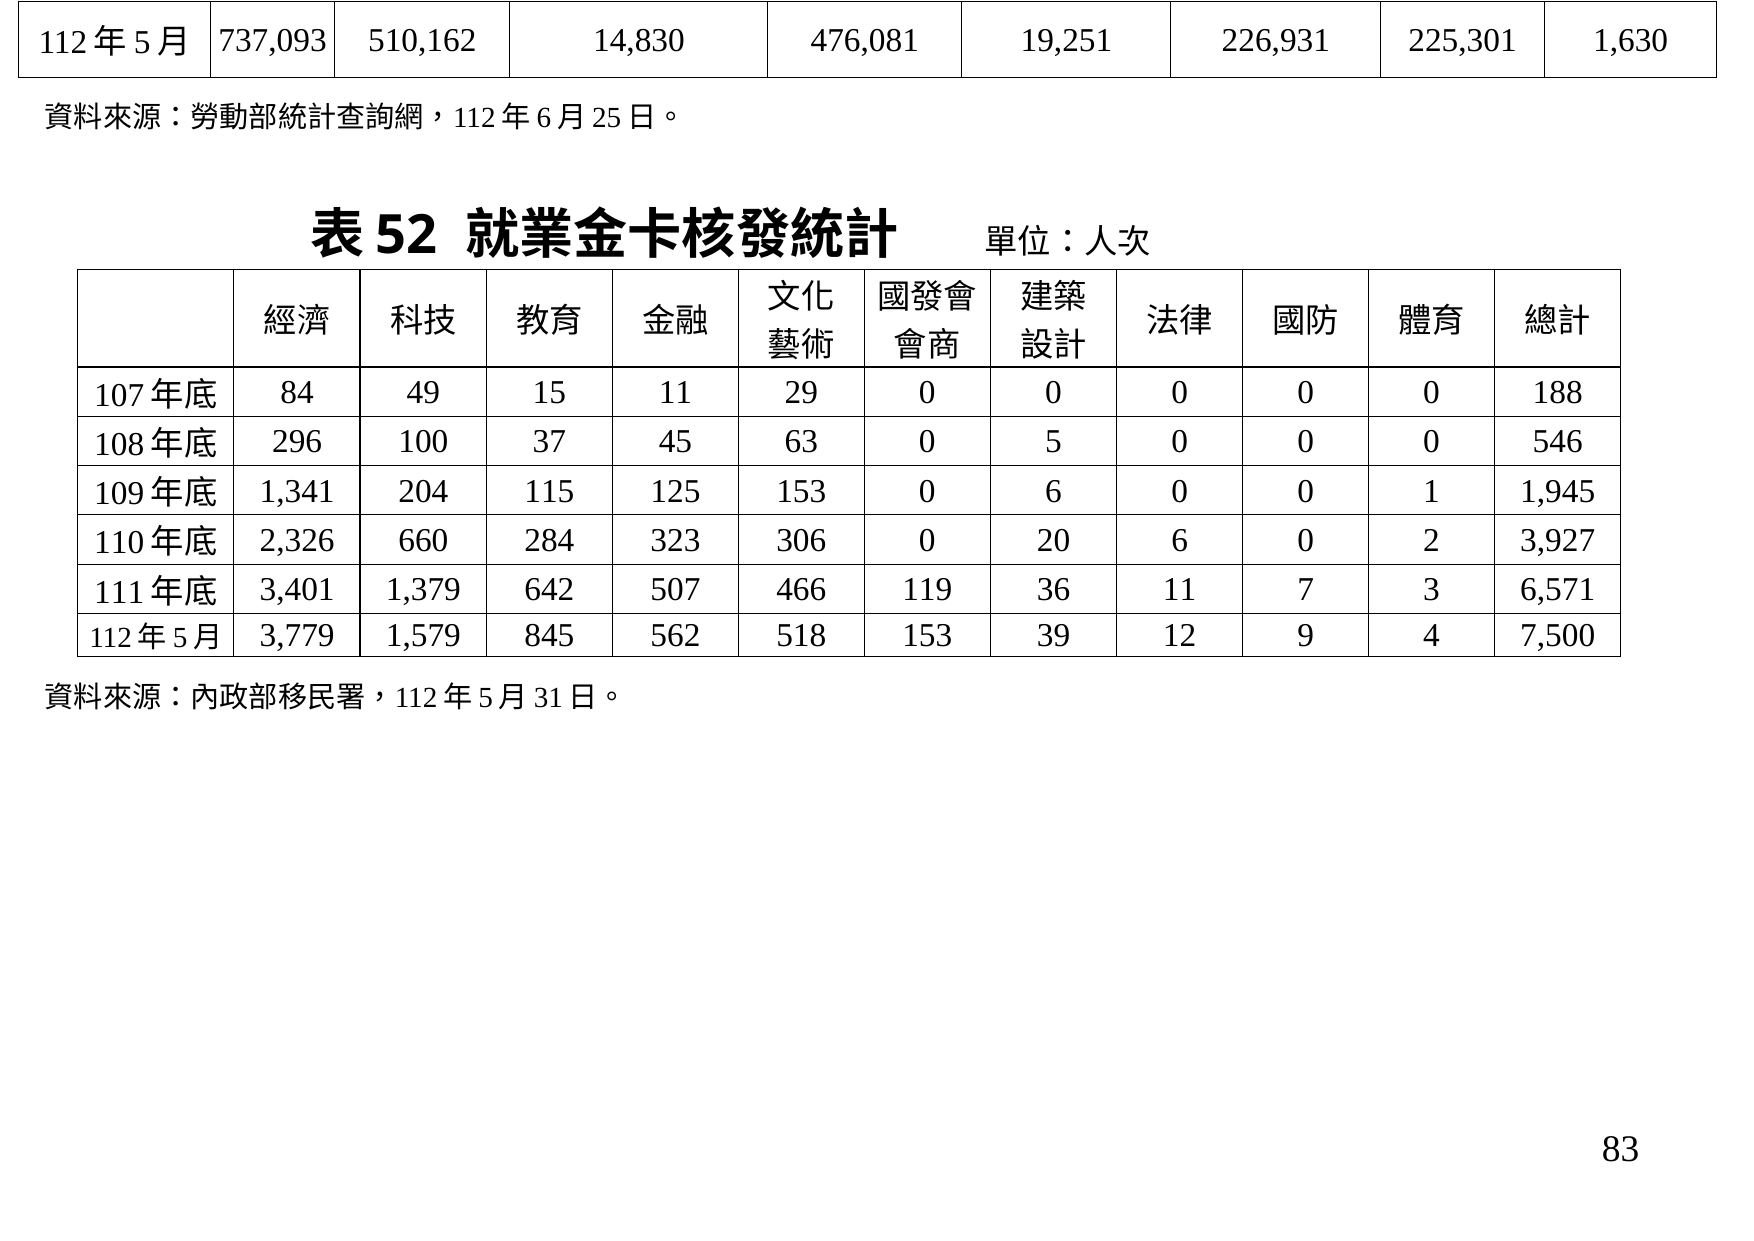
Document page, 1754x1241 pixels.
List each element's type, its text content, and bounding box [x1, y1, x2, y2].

table_cell 225,301 [1381, 2, 1544, 77]
table_cell 1,379 [361, 565, 486, 613]
table_header 金融 [613, 270, 738, 366]
table_cell 84 [234, 368, 359, 416]
table_cell 737,093 [211, 2, 334, 77]
table_cell 115 [487, 466, 612, 514]
table_cell 3 [1369, 565, 1494, 613]
text 資料來源：內政部移民署，112年5月31日。 [44, 657, 1639, 732]
table_cell 11 [613, 368, 738, 416]
table_cell 2 [1369, 515, 1494, 563]
table_cell 6 [991, 466, 1116, 514]
table_cell 0 [1117, 368, 1242, 416]
table_cell 9 [1243, 614, 1368, 656]
table_cell 0 [1117, 417, 1242, 465]
table_header 國防 [1243, 270, 1368, 366]
table_cell 284 [487, 515, 612, 563]
table_cell 1,945 [1495, 466, 1620, 514]
table_cell 109年底 [78, 466, 233, 514]
table_cell 0 [1243, 368, 1368, 416]
table_cell 111年底 [78, 565, 233, 613]
table_cell 204 [361, 466, 486, 514]
table_cell 108年底 [78, 417, 233, 465]
table_cell 11 [1117, 565, 1242, 613]
table_cell 642 [487, 565, 612, 613]
table_cell 1,341 [234, 466, 359, 514]
table_header 總計 [1495, 270, 1620, 366]
table_cell 0 [865, 515, 990, 563]
text 表52 就業金卡核發統計 單位：人次 [103, 190, 1639, 269]
table_cell 0 [1369, 417, 1494, 465]
table_header 經濟 [234, 270, 359, 366]
table_cell 112年5月 [19, 2, 210, 77]
table_cell 49 [361, 368, 486, 416]
table_cell 7,500 [1495, 614, 1620, 656]
table_cell 0 [1117, 466, 1242, 514]
table_cell 15 [487, 368, 612, 416]
table_cell 0 [865, 466, 990, 514]
table_cell 2,326 [234, 515, 359, 563]
table_cell 29 [739, 368, 864, 416]
table_cell 20 [991, 515, 1116, 563]
table_cell 153 [739, 466, 864, 514]
table_cell 36 [991, 565, 1116, 613]
table_cell 100 [361, 417, 486, 465]
table_cell 562 [613, 614, 738, 656]
table_cell 1 [1369, 466, 1494, 514]
table_cell 1,630 [1545, 2, 1716, 77]
table_cell 39 [991, 614, 1116, 656]
table_cell 546 [1495, 417, 1620, 465]
table_cell 19,251 [962, 2, 1170, 77]
table_cell 510,162 [335, 2, 509, 77]
table_header 科技 [361, 270, 486, 366]
table_cell 112年5月 [78, 614, 233, 656]
table_cell 323 [613, 515, 738, 563]
table_cell 0 [865, 368, 990, 416]
table_cell 45 [613, 417, 738, 465]
table_cell 188 [1495, 368, 1620, 416]
table_cell 6,571 [1495, 565, 1620, 613]
table_cell 3,927 [1495, 515, 1620, 563]
table_cell 3,401 [234, 565, 359, 613]
text 資料來源：勞動部統計查詢網，112年6月25日。 [44, 78, 1639, 153]
table_cell 3,779 [234, 614, 359, 656]
table_header 體育 [1369, 270, 1494, 366]
table_cell 37 [487, 417, 612, 465]
table_cell 518 [739, 614, 864, 656]
table_cell 7 [1243, 565, 1368, 613]
table_cell 226,931 [1171, 2, 1380, 77]
table_cell 466 [739, 565, 864, 613]
table_cell 507 [613, 565, 738, 613]
table_header 文化 藝術 [739, 270, 864, 366]
table_cell 6 [1117, 515, 1242, 563]
table_cell 296 [234, 417, 359, 465]
table_cell 12 [1117, 614, 1242, 656]
table_header 法律 [1117, 270, 1242, 366]
table_cell 119 [865, 565, 990, 613]
table_cell 0 [1243, 466, 1368, 514]
table_cell 0 [1243, 417, 1368, 465]
table_cell 153 [865, 614, 990, 656]
table_header 國發會會商 [865, 270, 990, 366]
table_cell 5 [991, 417, 1116, 465]
table_cell 845 [487, 614, 612, 656]
table_cell 660 [361, 515, 486, 563]
table_cell 476,081 [768, 2, 961, 77]
table_cell 107年底 [78, 368, 233, 416]
table_cell 125 [613, 466, 738, 514]
table_cell 63 [739, 417, 864, 465]
table_cell 1,579 [361, 614, 486, 656]
table_cell 306 [739, 515, 864, 563]
table_cell 0 [1243, 515, 1368, 563]
table_cell 0 [991, 368, 1116, 416]
table_header [78, 270, 233, 366]
table_cell 110年底 [78, 515, 233, 563]
table_header 建築 設計 [991, 270, 1116, 366]
table_cell 4 [1369, 614, 1494, 656]
table_cell 0 [1369, 368, 1494, 416]
table_cell 0 [865, 417, 990, 465]
table_header 教育 [487, 270, 612, 366]
table_cell 14,830 [510, 2, 767, 77]
